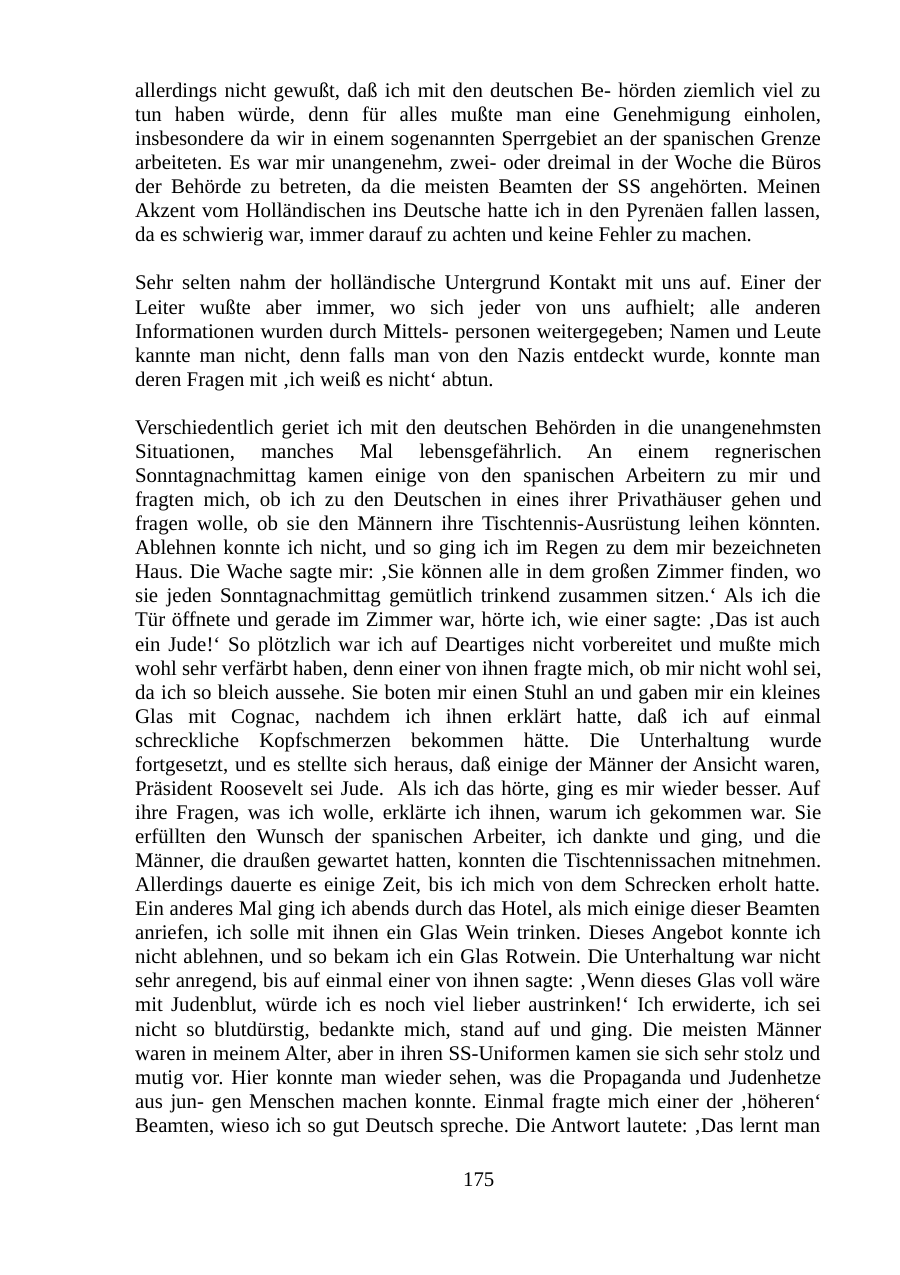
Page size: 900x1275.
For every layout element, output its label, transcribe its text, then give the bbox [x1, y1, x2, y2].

text allerdings nicht gewußt, daß ich mit den deutschen Be- hörden ziemlich viel zu tun haben würde, denn für alles mußte man eine Genehmigung einholen, insbesondere da wir in einem sogenannten Sperrgebiet an der spanischen Grenze arbeiteten. Es war mir unangenehm, zwei- oder dreimal in der Woche die Büros der Behörde zu betreten, da die meisten Beamten der SS angehörten. Meinen Akzent vom Holländischen ins Deutsche hatte ich in den Pyrenäen fallen lassen, da es schwierig war, immer darauf zu achten und keine Fehler zu machen. [135, 78, 822, 246]
text Verschiedentlich geriet ich mit den deutschen Behörden in die unangenehmsten Situationen, manches Mal lebensgefährlich. An einem regnerischen Sonntagnachmittag kamen einige von den spanischen Arbeitern zu mir und fragten mich, ob ich zu den Deutschen in eines ihrer Privathäuser gehen und fragen wolle, ob sie den Männern ihre Tischtennis-Ausrüstung leihen könnten. Ablehnen konnte ich nicht, und so ging ich im Regen zu dem mir bezeichneten Haus. Die Wache sagte mir: ‚Sie können alle in dem großen Zimmer finden, wo sie jeden Sonntagnachmittag gemütlich trinkend zusammen sitzen.‘ Als ich die Tür öffnete und gerade im Zimmer war, hörte ich, wie einer sagte: ‚Das ist auch ein Jude!‘ So plötzlich war ich auf Deartiges nicht vorbereitet und mußte mich wohl sehr verfärbt haben, denn einer von ihnen fragte mich, ob mir nicht wohl sei, da ich so bleich aussehe. Sie boten mir einen Stuhl an und gaben mir ein kleines Glas mit Cognac, nachdem ich ihnen erklärt hatte, daß ich auf einmal schreckliche Kopfschmerzen bekommen hätte. Die Unterhaltung wurde fortgesetzt, und es stellte sich heraus, daß einige der Männer der Ansicht waren, Präsident Roosevelt sei Jude. Als ich das hörte, ging es mir wieder besser. Auf ihre Fragen, was ich wolle, erklärte ich ihnen, warum ich gekommen war. Sie erfüllten den Wunsch der spanischen Arbeiter, ich dankte und ging, und die Männer, die draußen gewartet hatten, konnten die Tischtennissachen mitnehmen. Allerdings dauerte es einige Zeit, bis ich mich von dem Schrecken erholt hatte. Ein anderes Mal ging ich abends durch das Hotel, als mich einige dieser Beamten anriefen, ich solle mit ihnen ein Glas Wein trinken. Dieses Angebot konnte ich nicht ablehnen, und so bekam ich ein Glas Rotwein. Die Unterhaltung war nicht sehr anregend, bis auf einmal einer von ihnen sagte: ‚Wenn dieses Glas voll wäre mit Judenblut, würde ich es noch viel lieber austrinken!‘ Ich erwiderte, ich sei nicht so blutdürstig, bedankte mich, stand auf und ging. Die meisten Männer waren in meinem Alter, aber in ihren SS-Uniformen kamen sie sich sehr stolz und mutig vor. Hier konnte man wieder sehen, was die Propaganda und Judenhetze aus jun- gen Menschen machen konnte. Einmal fragte mich einer der ‚höheren‘ Beamten, wieso ich so gut Deutsch spreche. Die Antwort lautete: ‚Das lernt man [135, 415, 822, 1137]
text Sehr selten nahm der holländische Untergrund Kontakt mit uns auf. Einer der Leiter wußte aber immer, wo sich jeder von uns aufhielt; alle anderen Informationen wurden durch Mittels- personen weitergegeben; Namen und Leute kannte man nicht, denn falls man von den Nazis entdeckt wurde, konnte man deren Fragen mit ‚ich weiß es nicht‘ abtun. [135, 271, 822, 391]
